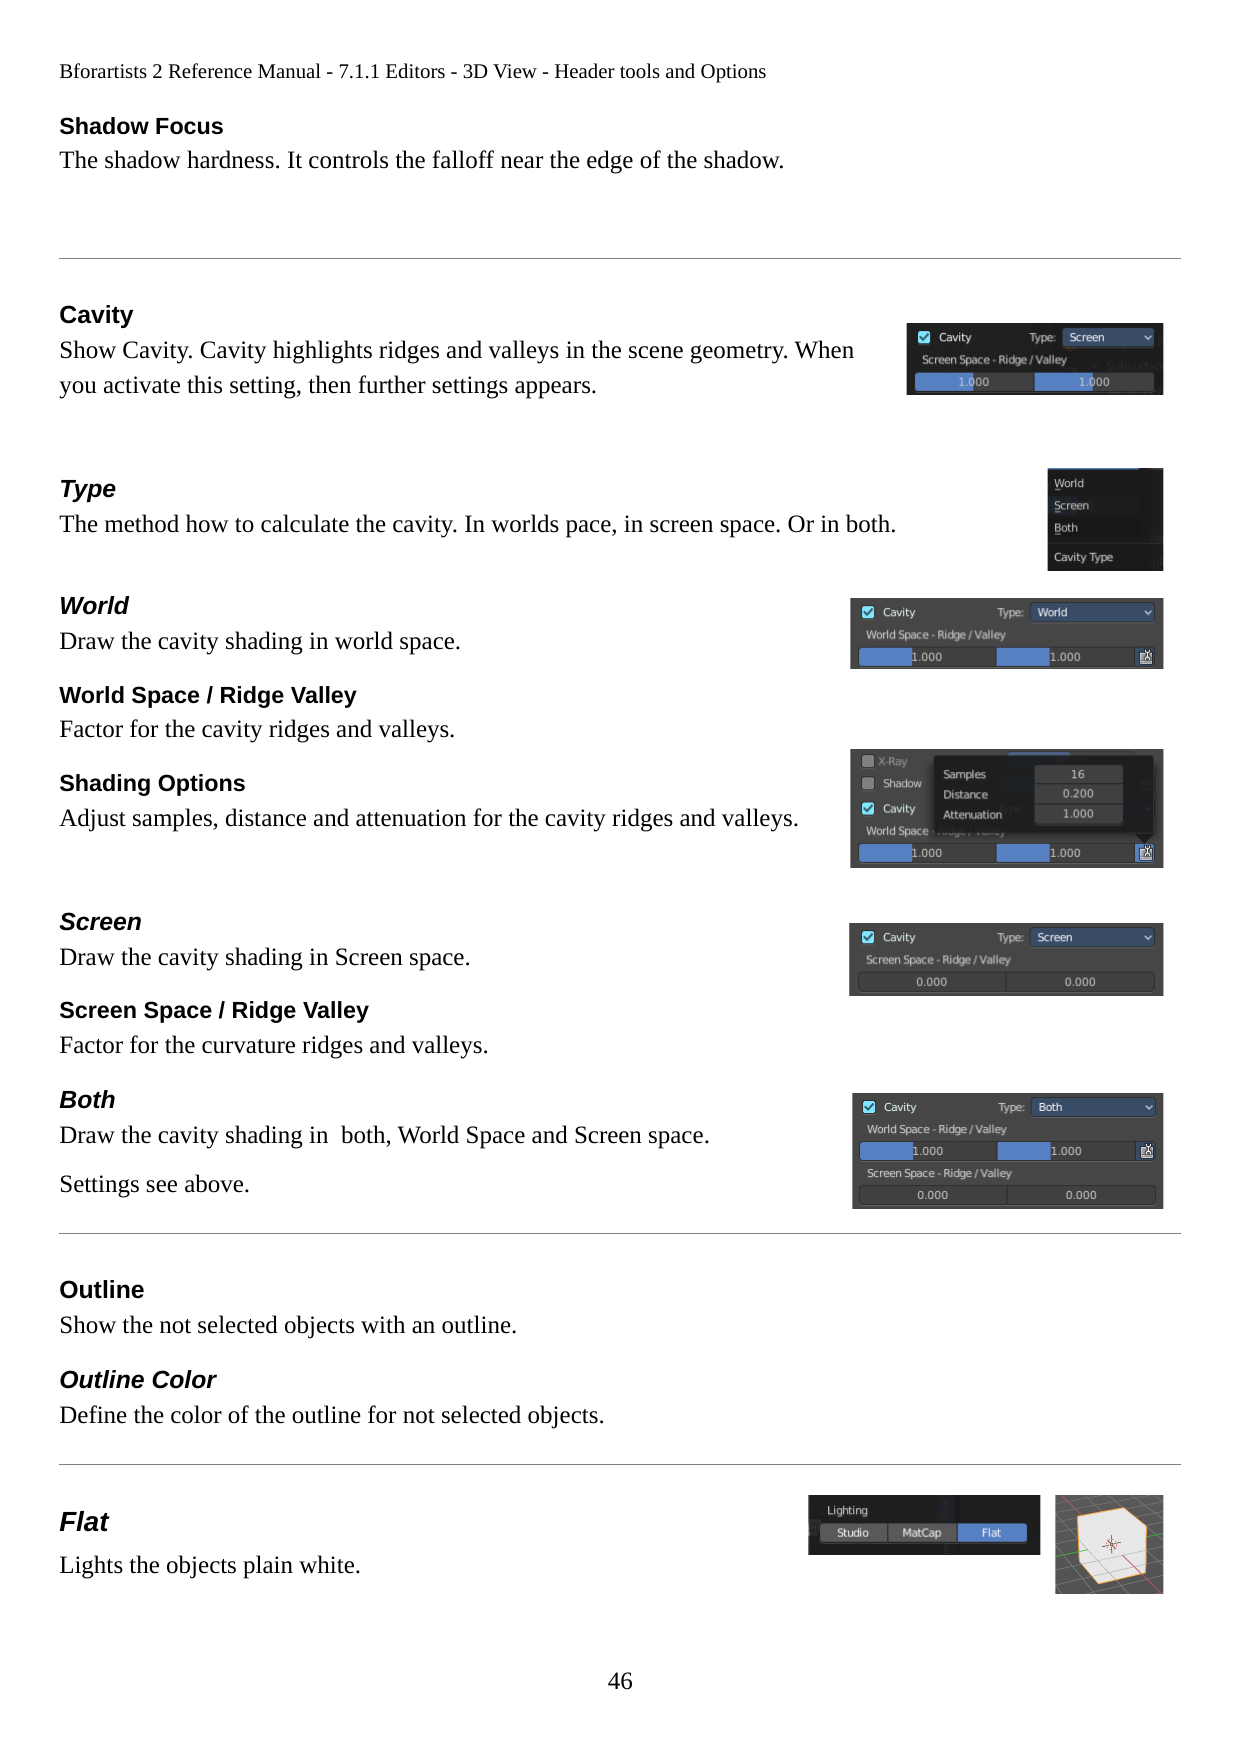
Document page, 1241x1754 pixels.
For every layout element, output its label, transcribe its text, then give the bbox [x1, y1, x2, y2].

subtitle Both [59, 1085, 1181, 1114]
subtitle World [59, 591, 1181, 620]
picture [906, 323, 1164, 395]
subtitle Cavity [59, 300, 1181, 329]
subtitle [1164, 474, 1181, 503]
picture [808, 1495, 1041, 1555]
subtitle Shading Options [59, 769, 850, 796]
text Draw the cavity shading in Screen space. [59, 942, 849, 971]
picture [852, 1093, 1164, 1209]
subtitle World Space / Ridge Valley [59, 681, 1181, 708]
picture [850, 749, 1164, 868]
subtitle [1164, 1506, 1181, 1537]
text Factor for the curvature ridges and valleys. [59, 1030, 1181, 1059]
text The method how to calculate the cavity. In worlds pace, in screen space. Or in both. [59, 509, 1047, 538]
subtitle Type [59, 474, 1047, 503]
text The shadow hardness. It controls the falloff near the edge of the shadow. [59, 146, 1181, 174]
subtitle Outline Color [59, 1365, 1181, 1394]
subtitle [1041, 1506, 1055, 1537]
picture [1047, 468, 1164, 571]
picture [849, 923, 1164, 996]
text Lights the objects plain white. [59, 1550, 1055, 1579]
subtitle Screen Space / Ridge Valley [59, 997, 1181, 1024]
text Show Cavity. Cavity highlights ridges and valleys in the scene geometry. When you activate this setting, then further settings appears. [59, 335, 1181, 398]
subtitle [1164, 769, 1181, 796]
picture [850, 598, 1164, 669]
subtitle Flat [59, 1506, 808, 1537]
text Draw the cavity shading in world space. [59, 626, 850, 655]
text [1164, 1169, 1181, 1198]
subtitle Screen [59, 907, 1181, 936]
text Define the color of the outline for not selected objects. [59, 1400, 1181, 1429]
text Show the not selected objects with an outline. [59, 1310, 1181, 1338]
subtitle Shadow Focus [59, 113, 1181, 139]
text Settings see above. [59, 1169, 852, 1198]
text Adjust samples, distance and attenuation for the cavity ridges and valleys. [59, 803, 850, 831]
picture [1055, 1495, 1164, 1594]
text Draw the cavity shading in both, World Space and Screen space. [59, 1120, 852, 1149]
subtitle Outline [59, 1275, 1181, 1303]
text Factor for the cavity ridges and valleys. [59, 714, 1181, 743]
